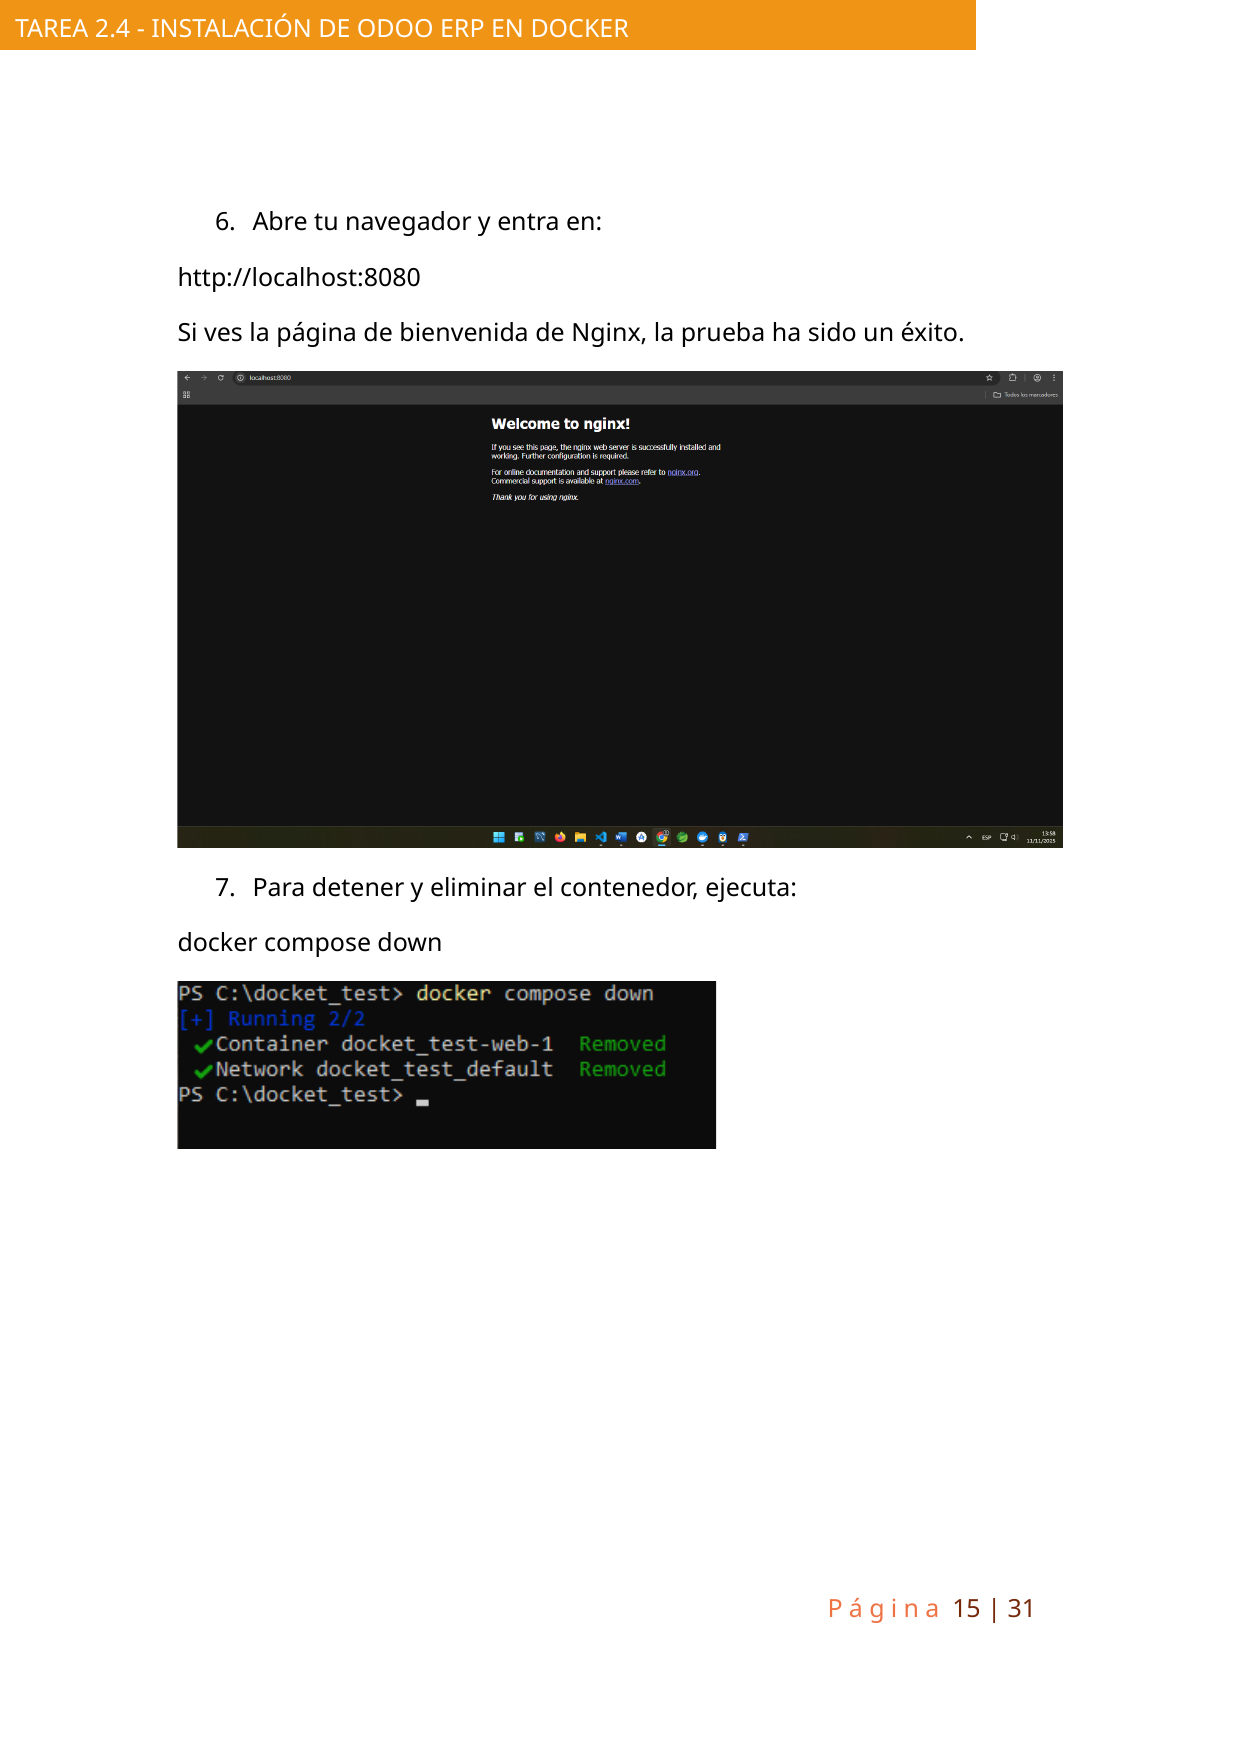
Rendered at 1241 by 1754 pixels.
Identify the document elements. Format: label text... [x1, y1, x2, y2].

text docker compose down [177, 925, 1063, 959]
text Si ves la página de bienvenida de Nginx, la prueba ha sido un éxito. [177, 315, 1063, 349]
list Para detener y eliminar el contenedor, ejecuta: [215, 869, 1063, 903]
text http://localhost:8080 [177, 259, 1063, 293]
list Abre tu navegador y entra en: [215, 203, 1063, 237]
